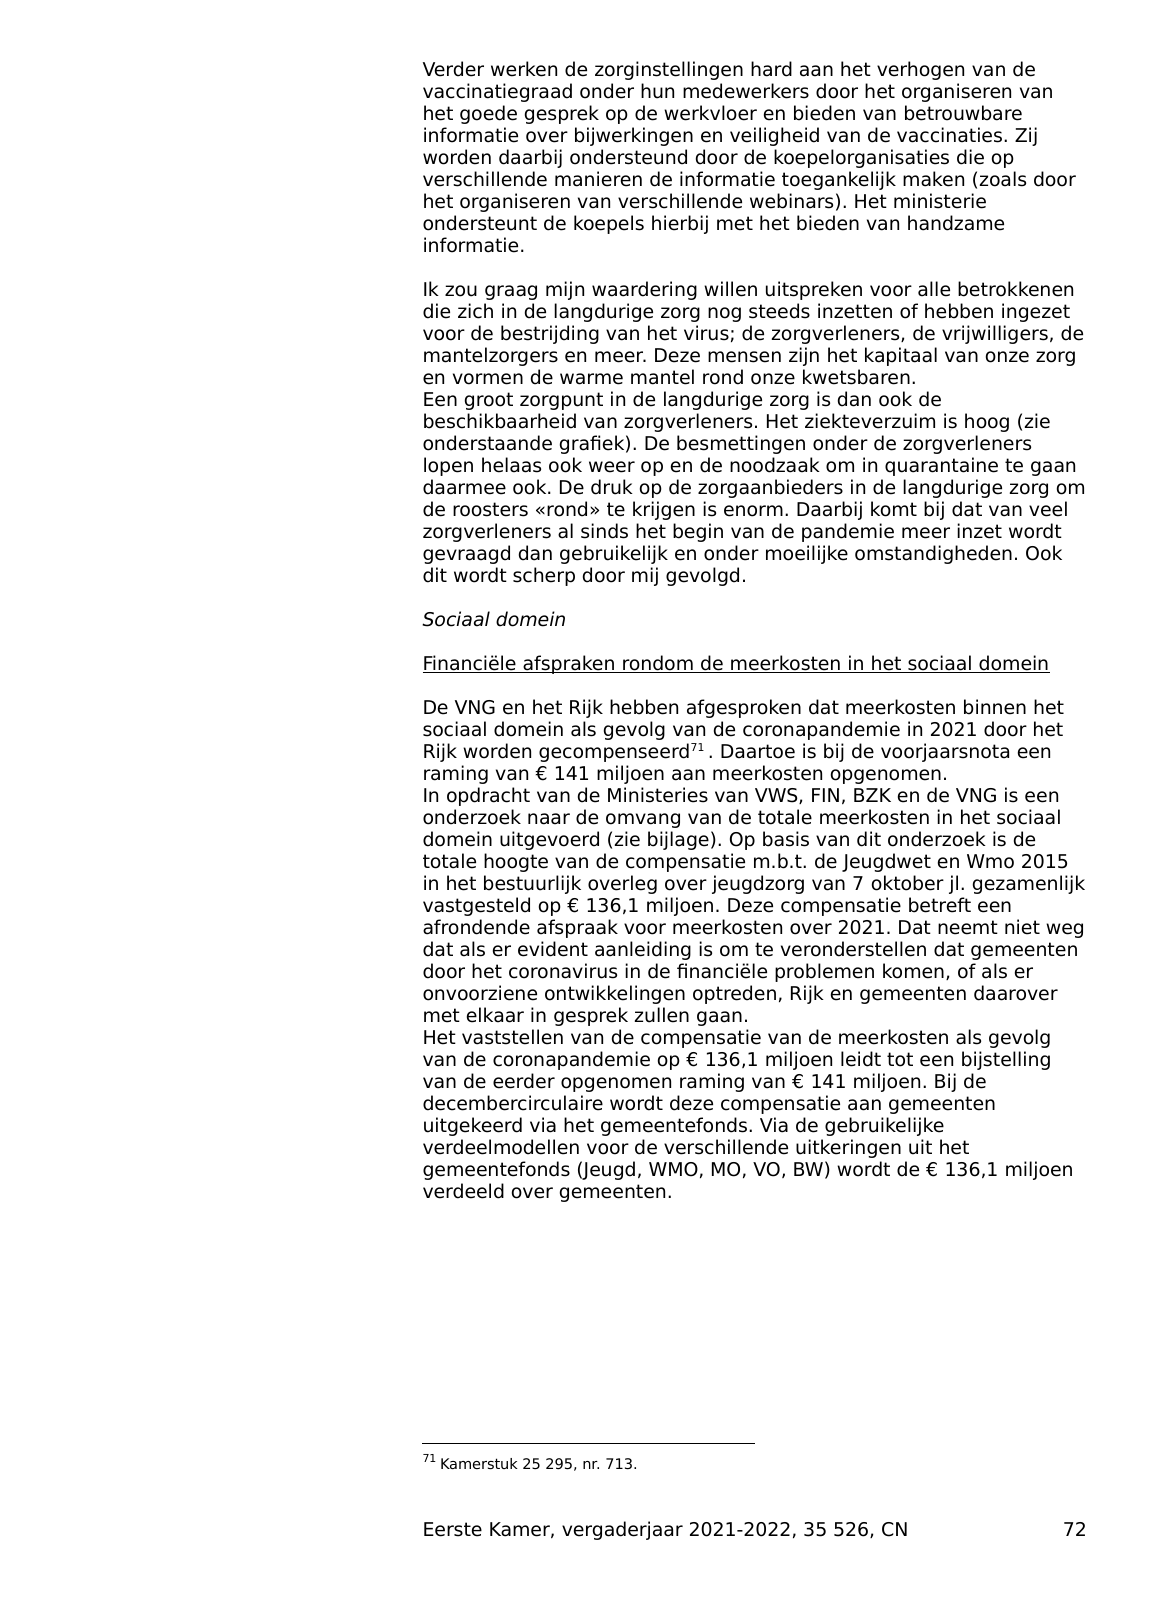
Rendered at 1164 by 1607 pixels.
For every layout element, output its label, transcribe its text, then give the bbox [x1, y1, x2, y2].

text De VNG en het Rijk hebben afgesproken dat meerkosten binnen het sociaal domein als gevolg van de coronapandemie in 2021 door het Rijk worden gecompenseerd. Daartoe is bij de voorjaarsnota een raming van € 141 miljoen aan meerkosten opgenomen. [422, 697, 1087, 785]
text Verder werken de zorginstellingen hard aan het verhogen van de vaccinatiegraad onder hun medewerkers door het organiseren van het goede gesprek op de werkvloer en bieden van betrouwbare informatie over bijwerkingen en veiligheid van de vaccinaties. Zij worden daarbij ondersteund door de koepelorganisaties die op verschillende manieren de informatie toegankelijk maken (zoals door het organiseren van verschillende webinars). Het ministerie ondersteunt de koepels hierbij met het bieden van handzame informatie. [422, 59, 1087, 257]
text Het vaststellen van de compensatie van de meerkosten als gevolg van de coronapandemie op € 136,1 miljoen leidt tot een bijstelling van de eerder opgenomen raming van € 141 miljoen. Bij de decembercirculaire wordt deze compensatie aan gemeenten uitgekeerd via het gemeentefonds. Via de gebruikelijke verdeelmodellen voor de verschillende uitkeringen uit het gemeentefonds (Jeugd, WMO, MO, VO, BW) wordt de € 136,1 miljoen verdeeld over gemeenten. [422, 1027, 1087, 1203]
subtitle Financiële afspraken rondom de meerkosten in het sociaal domein [422, 653, 1087, 675]
text Ik zou graag mijn waardering willen uitspreken voor alle betrokkenen die zich in de langdurige zorg nog steeds inzetten of hebben ingezet voor de bestrijding van het virus; de zorgverleners, de vrijwilligers, de mantelzorgers en meer. Deze mensen zijn het kapitaal van onze zorg en vormen de warme mantel rond onze kwetsbaren. [422, 279, 1087, 389]
subtitle Sociaal domein [422, 609, 1087, 631]
text Een groot zorgpunt in de langdurige zorg is dan ook de beschikbaarheid van zorgverleners. Het ziekteverzuim is hoog (zie onderstaande grafiek). De besmettingen onder de zorgverleners lopen helaas ook weer op en de noodzaak om in quarantaine te gaan daarmee ook. De druk op de zorgaanbieders in de langdurige zorg om de roosters «rond» te krijgen is enorm. Daarbij komt bij dat van veel zorgverleners al sinds het begin van de pandemie meer inzet wordt gevraagd dan gebruikelijk en onder moeilijke omstandigheden. Ook dit wordt scherp door mij gevolgd. [422, 389, 1087, 587]
text Kamerstuk 25 295, nr. 713. [422, 1452, 1087, 1474]
text In opdracht van de Ministeries van VWS, FIN, BZK en de VNG is een onderzoek naar de omvang van de totale meerkosten in het sociaal domein uitgevoerd (zie bijlage). Op basis van dit onderzoek is de totale hoogte van de compensatie m.b.t. de Jeugdwet en Wmo 2015 in het bestuurlijk overleg over jeugdzorg van 7 oktober jl. gezamenlijk vastgesteld op € 136,1 miljoen. Deze compensatie betreft een afrondende afspraak voor meerkosten over 2021. Dat neemt niet weg dat als er evident aanleiding is om te veronderstellen dat gemeenten door het coronavirus in de financiële problemen komen, of als er onvoorziene ontwikkelingen optreden, Rijk en gemeenten daarover met elkaar in gesprek zullen gaan. [422, 785, 1087, 1027]
